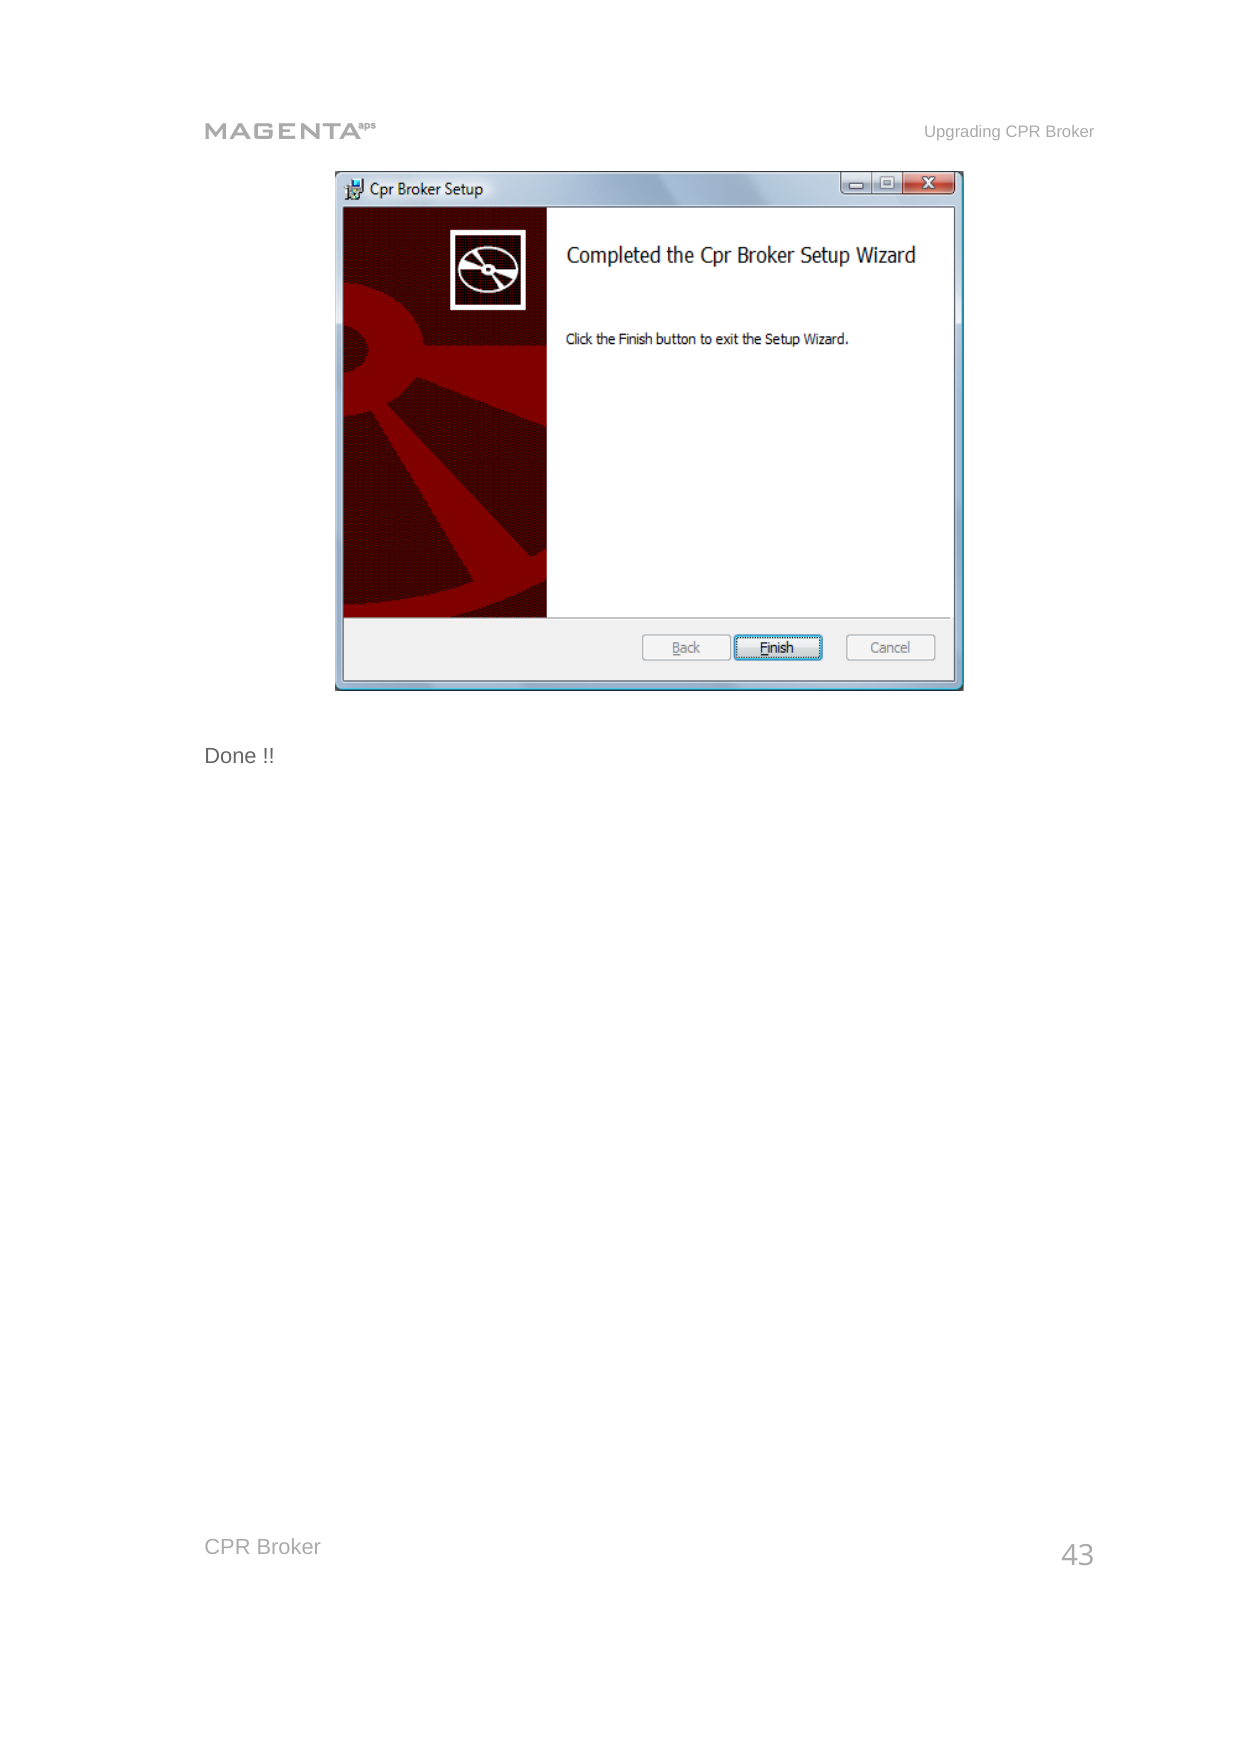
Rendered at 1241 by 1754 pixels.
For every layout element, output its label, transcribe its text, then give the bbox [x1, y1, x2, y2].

text Done !! [204, 740, 1094, 769]
picture [335, 171, 964, 691]
